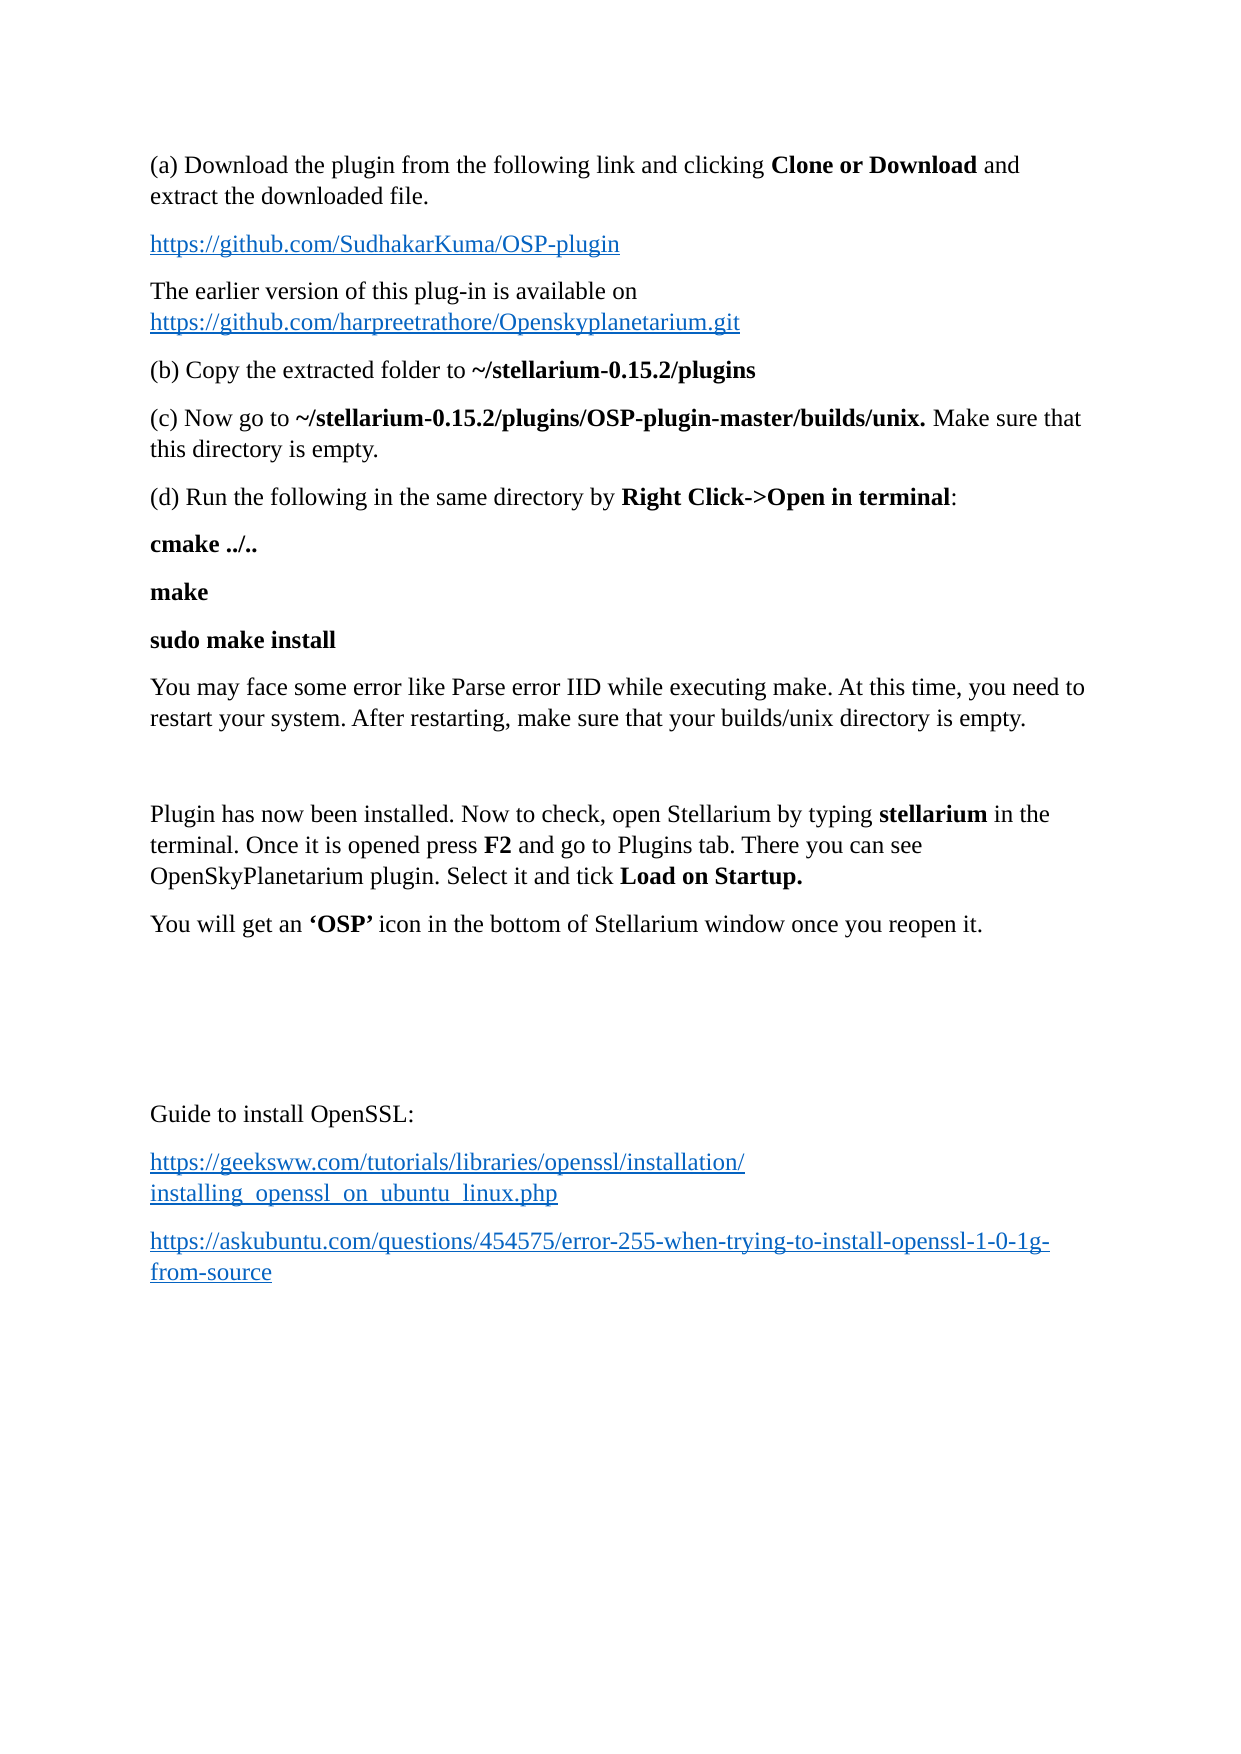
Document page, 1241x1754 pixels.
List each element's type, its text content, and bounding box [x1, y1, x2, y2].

text You may face some error like Parse error IID while executing make. At this time, you need to restart your system. After restarting, make sure that your builds/unix directory is empty. [150, 672, 1090, 732]
text https://github.com/SudhakarKuma/OSP-plugin [150, 229, 1090, 257]
text (c) Now go to ~/stellarium-0.15.2/plugins/OSP-plugin-master/builds/unix. Make sure that this directory is empty. [150, 403, 1090, 463]
text https://askubuntu.com/questions/454575/error-255-when-trying-to-install-openssl-1-0-1g-from-source [150, 1226, 1090, 1286]
text sudo make install [150, 625, 1090, 653]
text The earlier version of this plug-in is available on https://github.com/harpreetrathore/Openskyplanetarium.git [150, 276, 1090, 336]
text Plugin has now been installed. Now to check, open Stellarium by typing stellarium in the terminal. Once it is opened press F2 and go to Plugins tab. There you can see OpenSkyPlanetarium plugin. Select it and tick Load on Startup. [150, 799, 1090, 890]
text make [150, 577, 1090, 606]
text (a) Download the plugin from the following link and clicking Clone or Download and extract the downloaded file. [150, 150, 1090, 210]
text (b) Copy the extracted folder to ~/stellarium-0.15.2/plugins [150, 355, 1090, 384]
text https://geeksww.com/tutorials/libraries/openssl/installation/installing_openssl_on_ubuntu_linux.php [150, 1147, 1090, 1207]
text (d) Run the following in the same directory by Right Click->Open in terminal: [150, 482, 1090, 510]
text Guide to install OpenSSL: [150, 1099, 1090, 1128]
text cmake ../.. [150, 529, 1090, 558]
text You will get an ‘OSP’ icon in the bottom of Stellarium window once you reopen it. [150, 909, 1090, 937]
